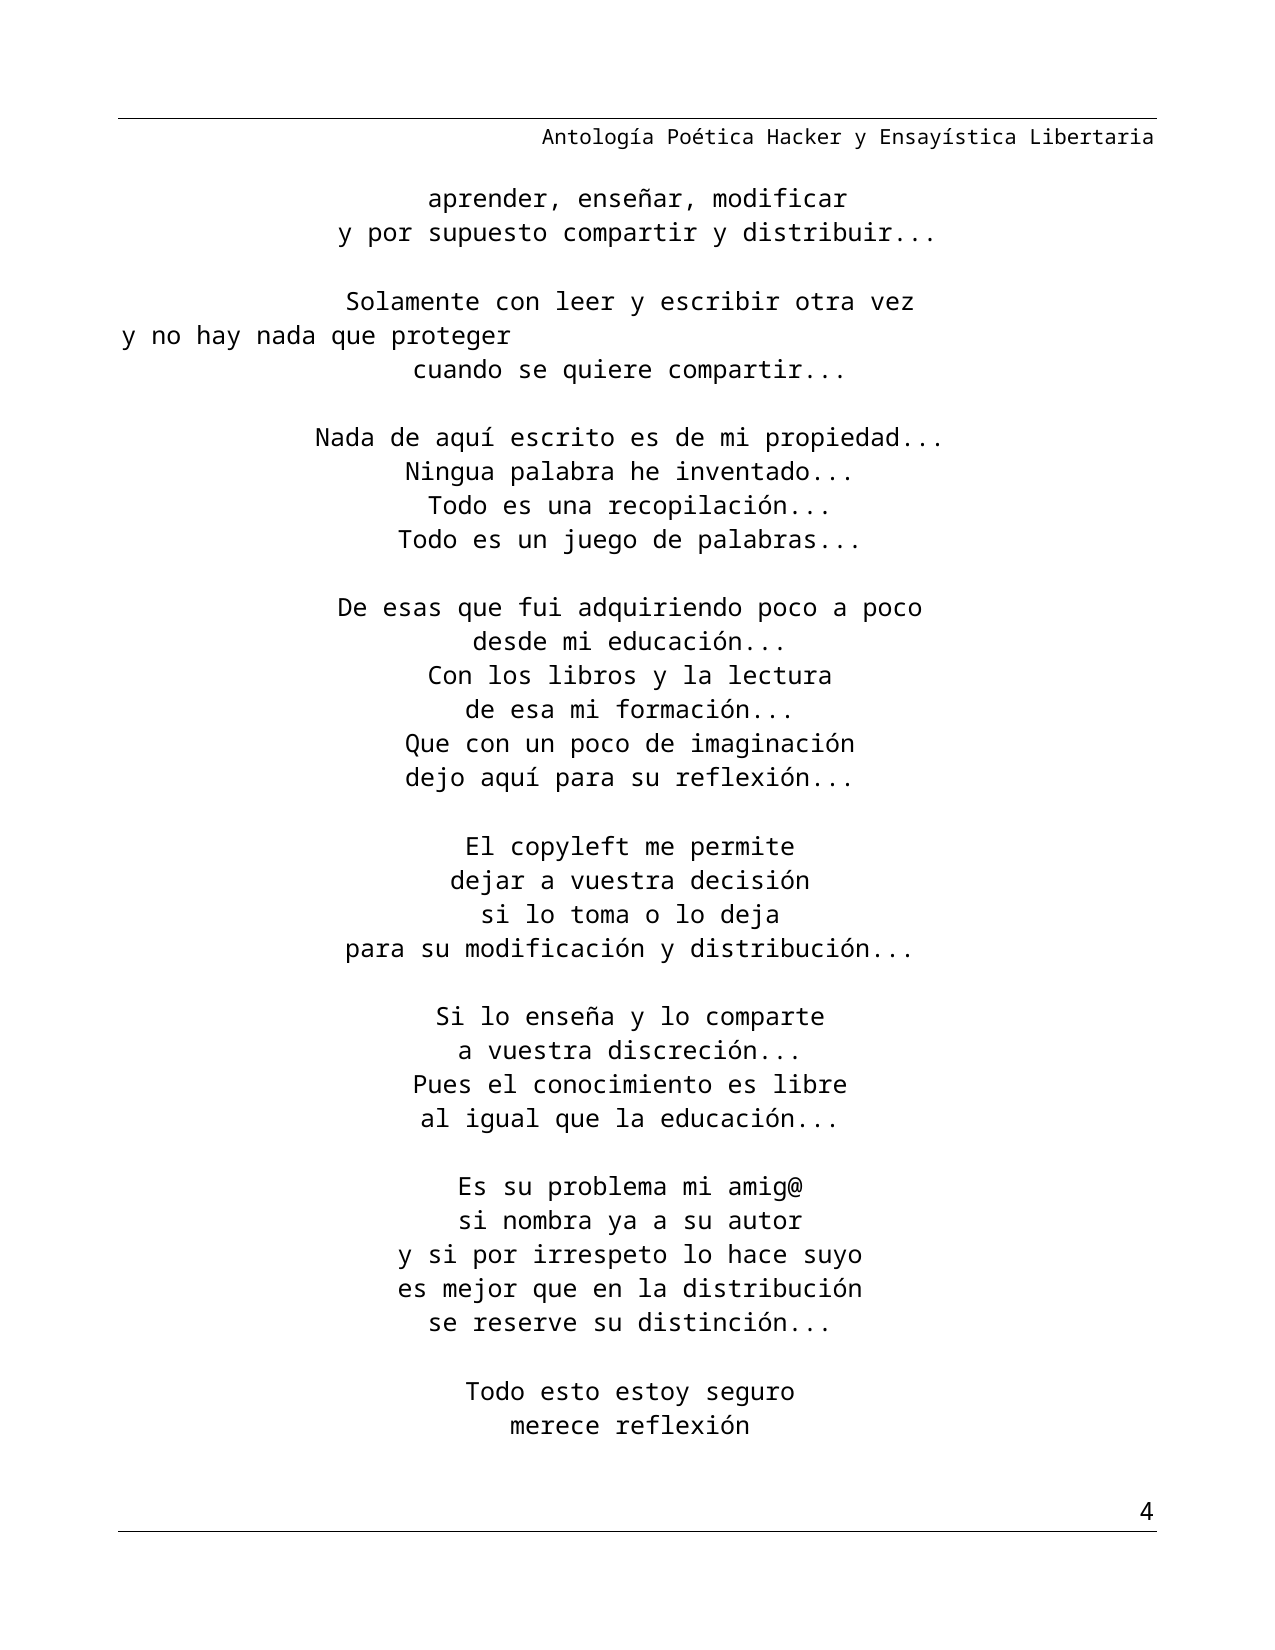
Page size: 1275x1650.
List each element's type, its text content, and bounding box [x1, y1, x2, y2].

text a vuestra discreción... [121, 1033, 1154, 1067]
text para su modificación y distribución... [121, 930, 1154, 964]
text Es su problema mi amig@ [121, 1169, 1154, 1203]
text dejar a vuestra decisión [121, 862, 1154, 896]
text Pues el conocimiento es libre [121, 1067, 1154, 1101]
text Que con un poco de imaginación [121, 726, 1154, 760]
text es mejor que en la distribución [121, 1271, 1154, 1305]
text desde mi educación... [121, 624, 1154, 658]
text El copyleft me permite [121, 828, 1154, 862]
text y por supuesto compartir y distribuir... [121, 215, 1154, 249]
text si nombra ya a su autor [121, 1203, 1154, 1237]
text Solamente con leer y escribir otra vez [121, 283, 1154, 317]
text y no hay nada que proteger [121, 317, 1154, 351]
text de esa mi formación... [121, 692, 1154, 726]
text cuando se quiere compartir... [121, 351, 1154, 385]
text Todo es un juego de palabras... [121, 522, 1154, 556]
text se reserve su distinción... [121, 1305, 1154, 1339]
text Con los libros y la lectura [121, 658, 1154, 692]
text y si por irrespeto lo hace suyo [121, 1237, 1154, 1271]
text dejo aquí para su reflexión... [121, 760, 1154, 794]
text Nada de aquí escrito es de mi propiedad... [121, 419, 1154, 453]
text Ningua palabra he inventado... [121, 453, 1154, 488]
text Todo esto estoy seguro [121, 1373, 1154, 1407]
text merece reflexión [121, 1407, 1154, 1441]
text aprender, enseñar, modificar [121, 181, 1154, 215]
text Todo es una recopilación... [121, 488, 1154, 522]
text De esas que fui adquiriendo poco a poco [121, 590, 1154, 624]
text al igual que la educación... [121, 1101, 1154, 1135]
text si lo toma o lo deja [121, 896, 1154, 930]
text Si lo enseña y lo comparte [121, 998, 1154, 1033]
